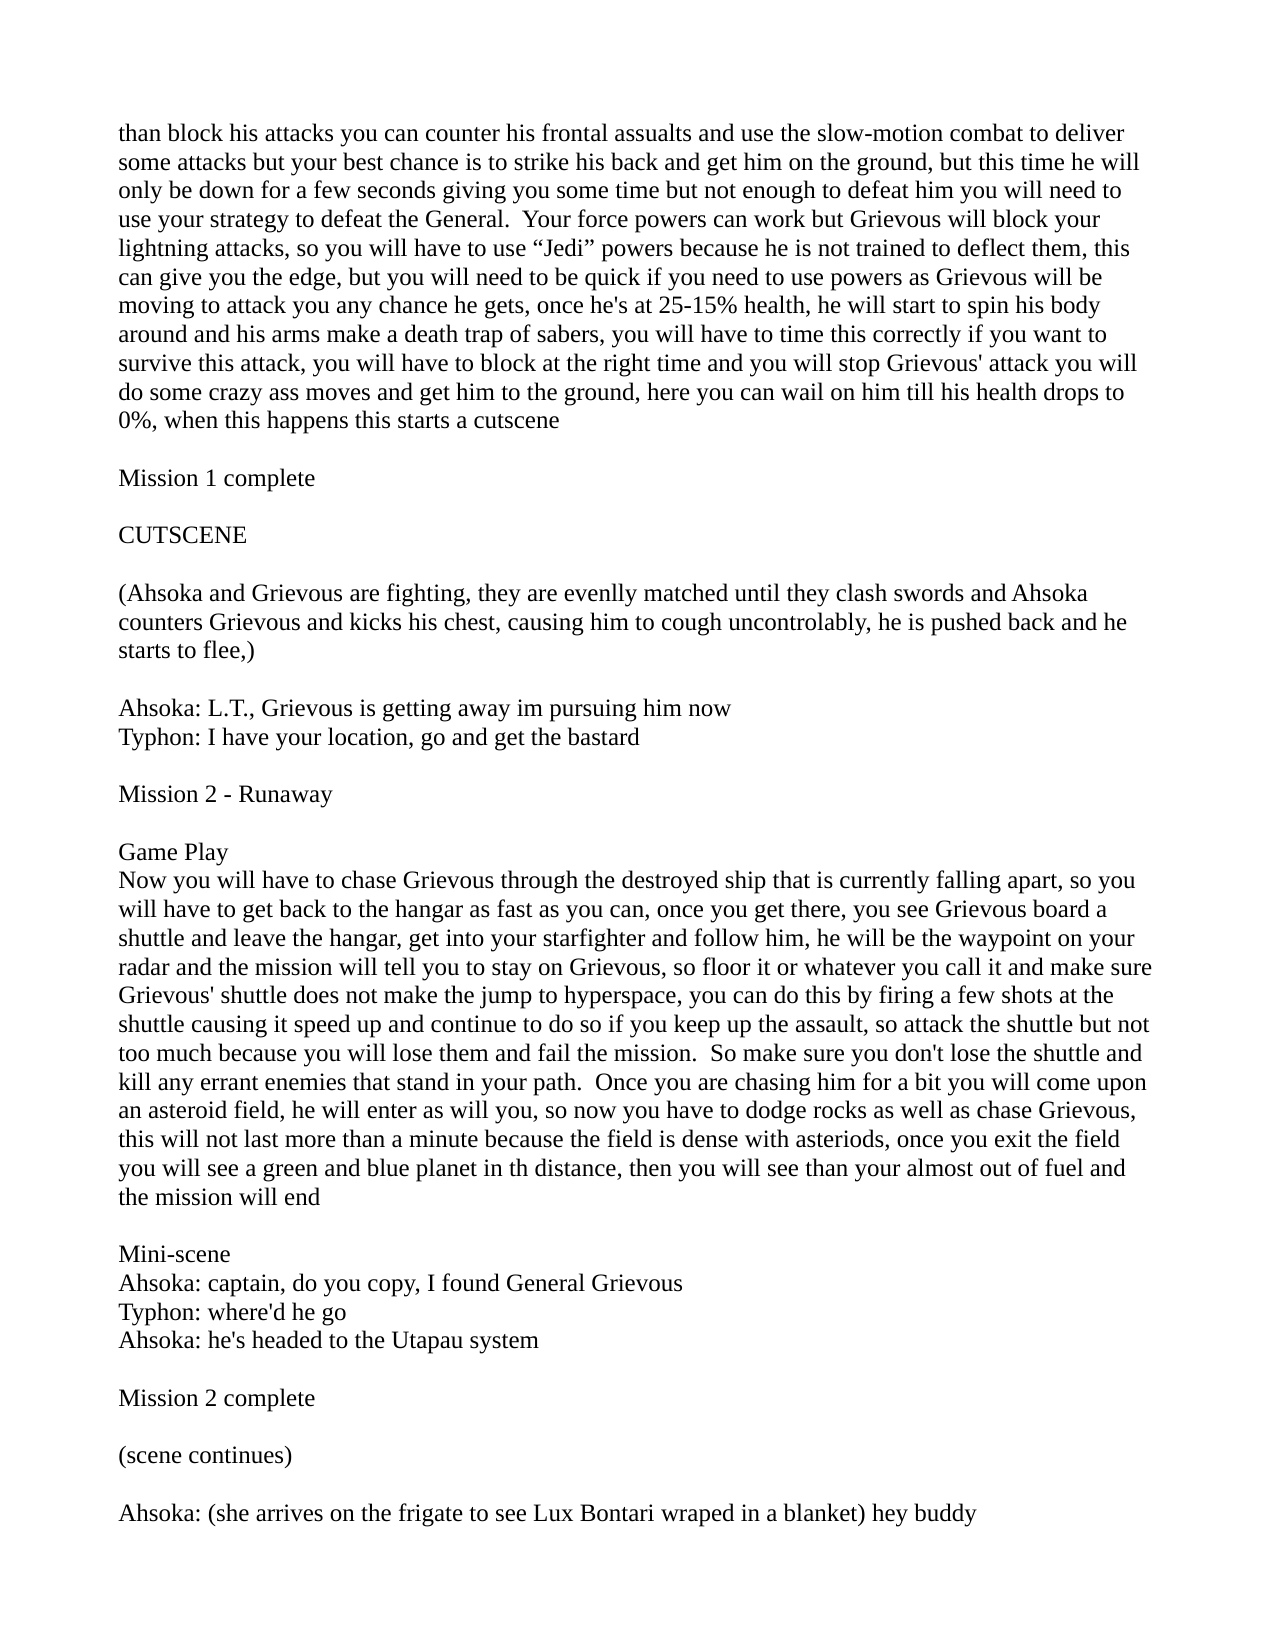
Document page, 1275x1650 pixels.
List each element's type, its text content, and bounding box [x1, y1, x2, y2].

text Mission 2 - Runaway [118, 779, 1157, 808]
text Ahsoka: (she arrives on the frigate to see Lux Bontari wraped in a blanket) hey buddy [118, 1498, 1157, 1527]
text Game Play [118, 837, 1157, 866]
text (Ahsoka and Grievous are fighting, they are evenlly matched until they clash swords and Ahsoka counters Grievous and kicks his chest, causing him to cough uncontrolably, he is pushed back and he starts to flee,) [118, 578, 1157, 664]
text Typhon: where'd he go [118, 1297, 1157, 1326]
text Mini-scene [118, 1239, 1157, 1268]
text Ahsoka: L.T., Grievous is getting away im pursuing him now [118, 693, 1157, 722]
text Ahsoka: he's headed to the Utapau system [118, 1326, 1157, 1354]
text than block his attacks you can counter his frontal assualts and use the slow-motion combat to deliver some attacks but your best chance is to strike his back and get him on the ground, but this time he will only be down for a few seconds giving you some time but not enough to defeat him you will need to use your strategy to defeat the General. Your force powers can work but Grievous will block your lightning attacks, so you will have to use “Jedi” powers because he is not trained to deflect them, this can give you the edge, but you will need to be quick if you need to use powers as Grievous will be moving to attack you any chance he gets, once he's at 25-15% health, he will start to spin his body around and his arms make a death trap of sabers, you will have to time this correctly if you want to survive this attack, you will have to block at the right time and you will stop Grievous' attack you will do some crazy ass moves and get him to the ground, here you can wail on him till his health drops to 0%, when this happens this starts a cutscene [118, 118, 1157, 434]
text Mission 2 complete [118, 1383, 1157, 1412]
text (scene continues) [118, 1441, 1157, 1469]
text Typhon: I have your location, go and get the bastard [118, 722, 1157, 751]
text Ahsoka: captain, do you copy, I found General Grievous [118, 1268, 1157, 1297]
text Mission 1 complete [118, 463, 1157, 492]
text CUTSCENE [118, 521, 1157, 549]
text Now you will have to chase Grievous through the destroyed ship that is currently falling apart, so you will have to get back to the hangar as fast as you can, once you get there, you see Grievous board a shuttle and leave the hangar, get into your starfighter and follow him, he will be the waypoint on your radar and the mission will tell you to stay on Grievous, so floor it or whatever you call it and make sure Grievous' shuttle does not make the jump to hyperspace, you can do this by firing a few shots at the shuttle causing it speed up and continue to do so if you keep up the assault, so attack the shuttle but not too much because you will lose them and fail the mission. So make sure you don't lose the shuttle and kill any errant enemies that stand in your path. Once you are chasing him for a bit you will come upon an asteroid field, he will enter as will you, so now you have to dodge rocks as well as chase Grievous, this will not last more than a minute because the field is dense with asteriods, once you exit the field you will see a green and blue planet in th distance, then you will see than your almost out of fuel and the mission will end [118, 866, 1157, 1211]
